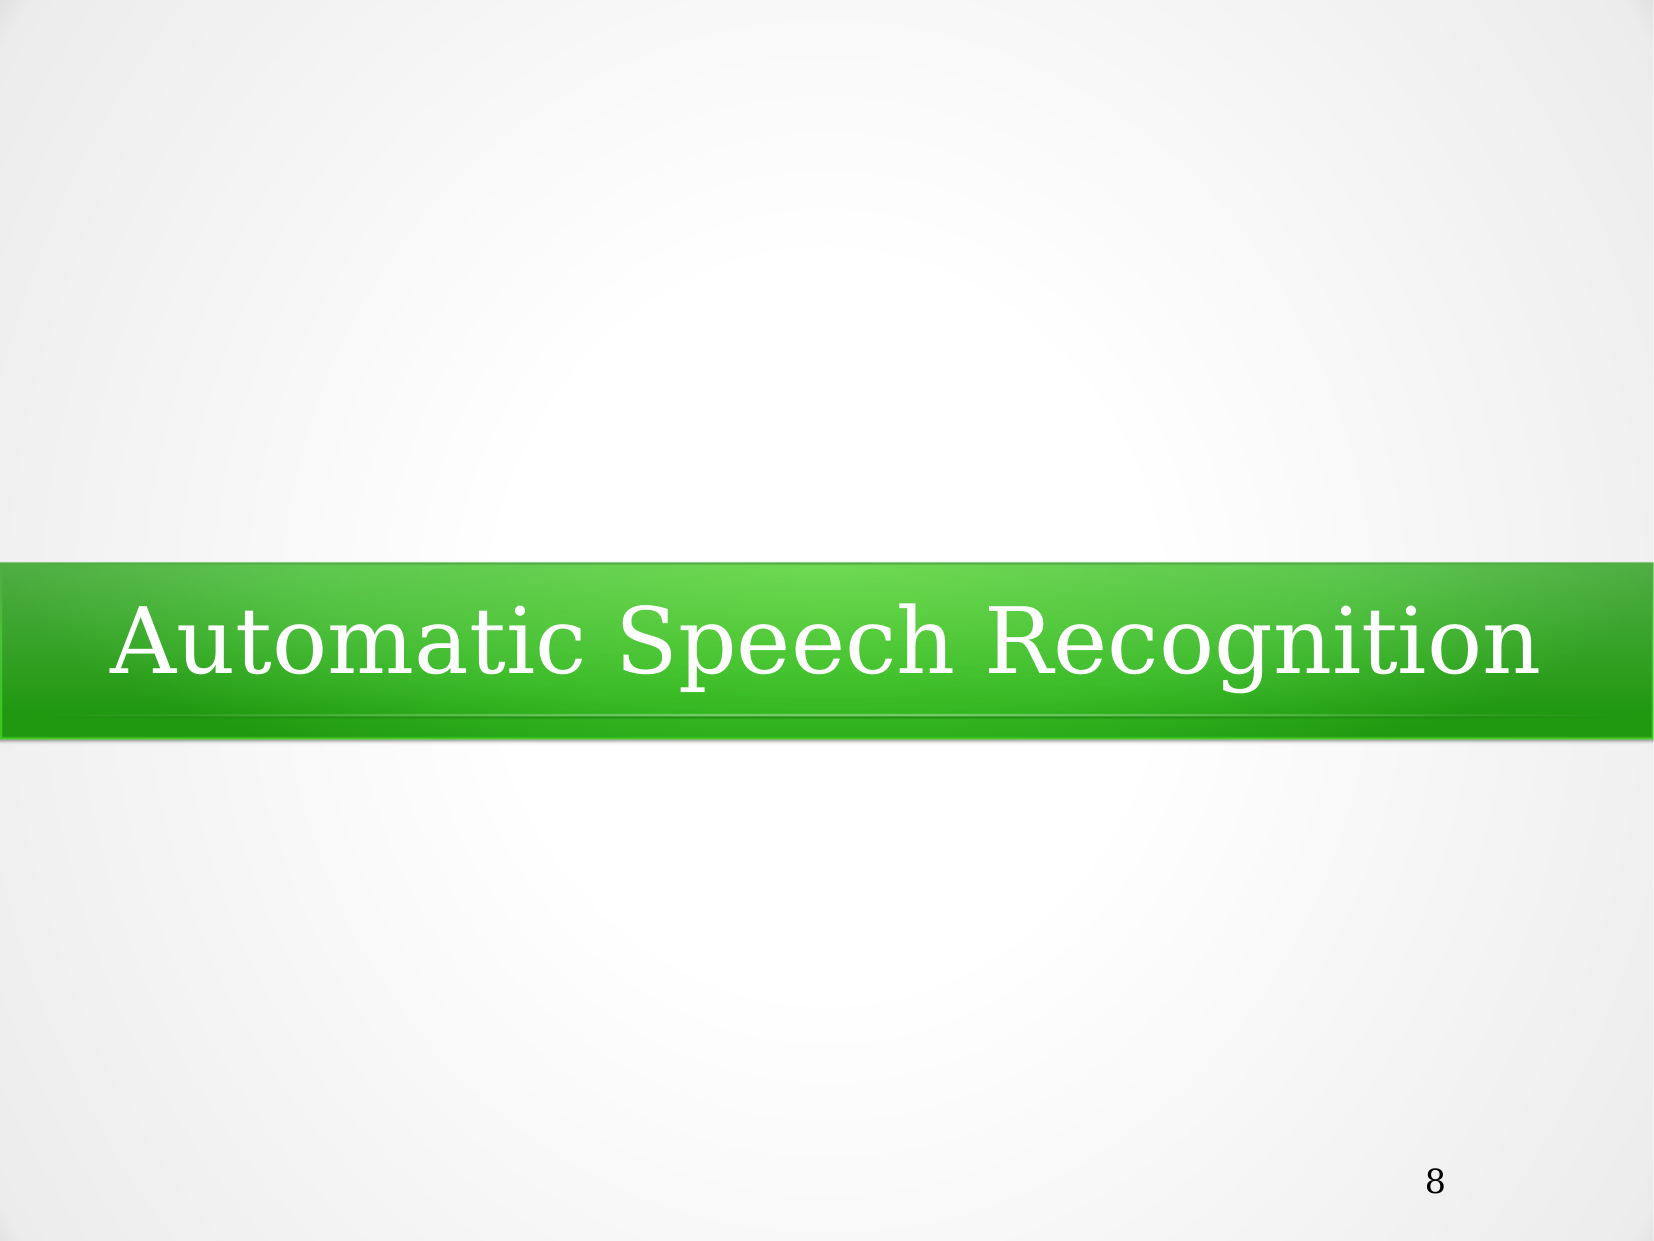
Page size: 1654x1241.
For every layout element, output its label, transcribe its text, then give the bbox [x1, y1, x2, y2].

picture [0, 0, 1654, 1241]
title Automatic Speech Recognition [82, 563, 1571, 731]
